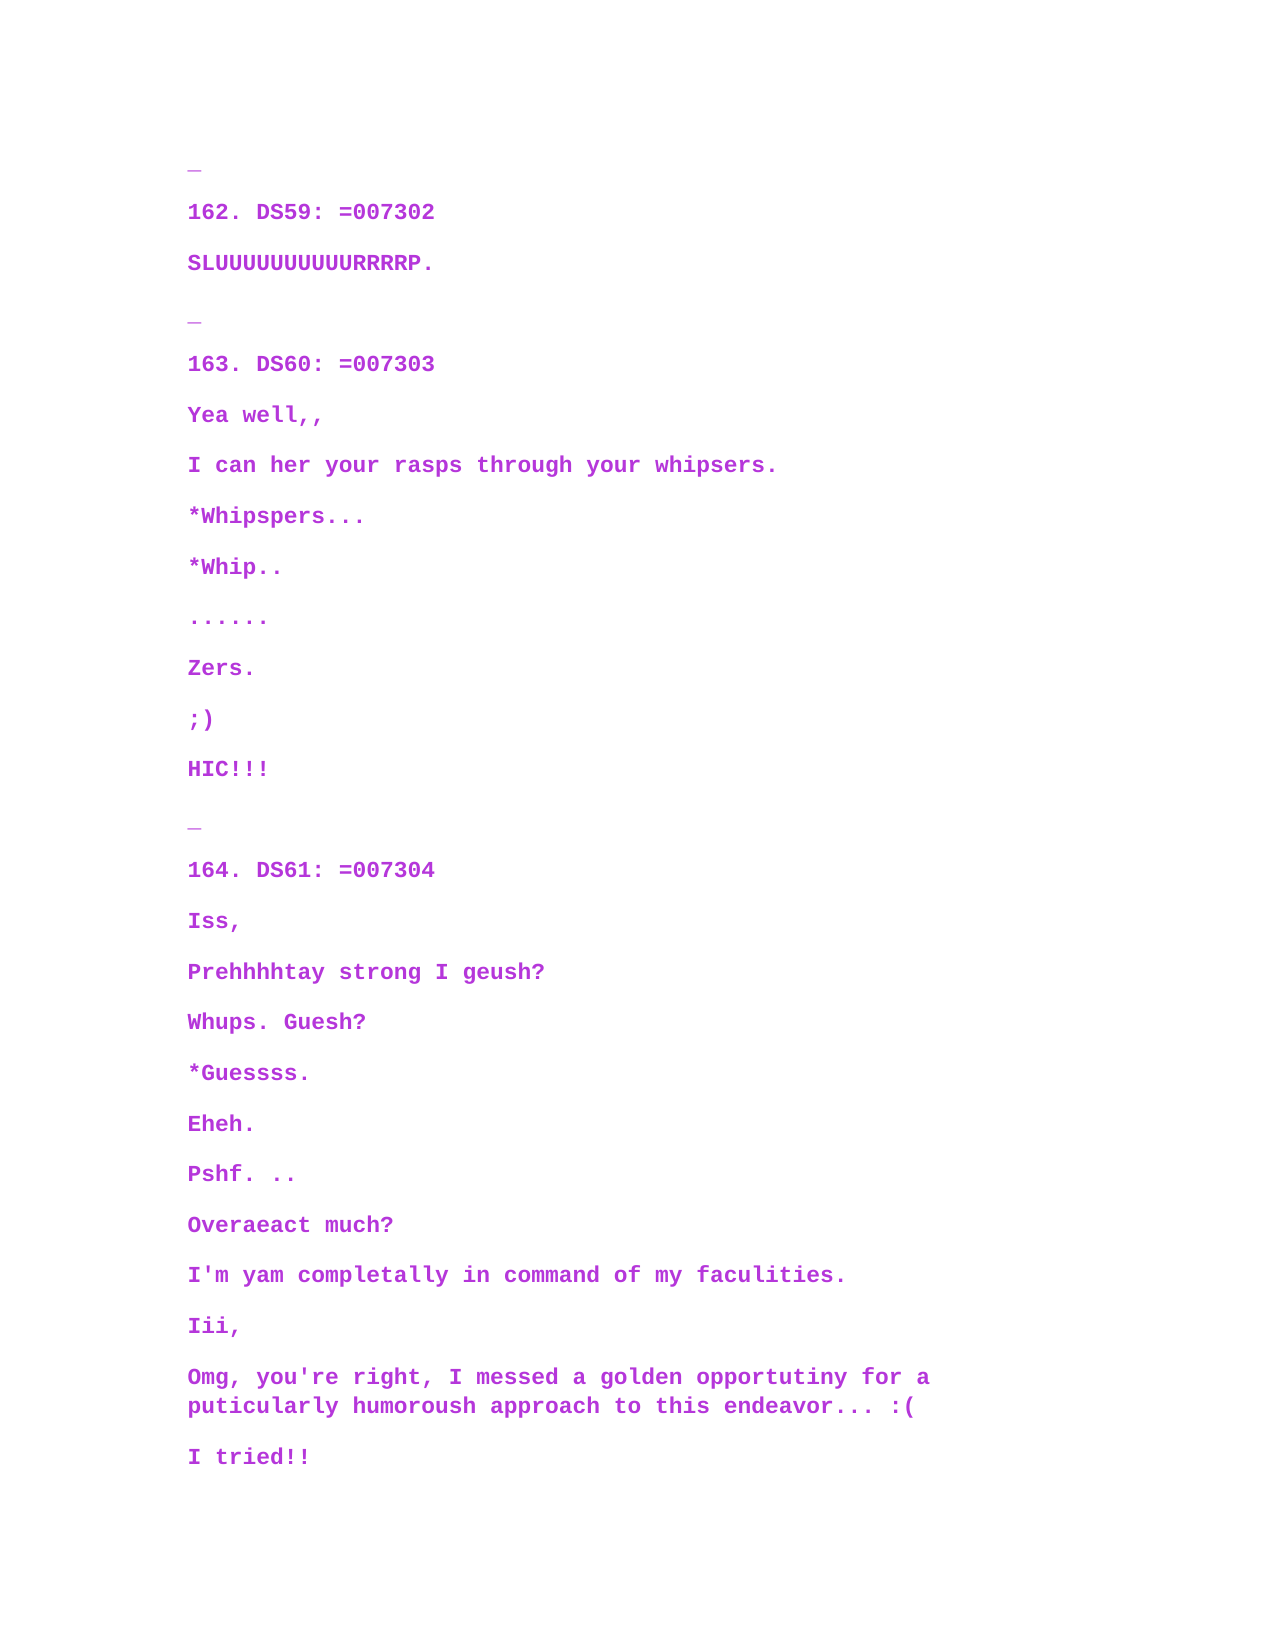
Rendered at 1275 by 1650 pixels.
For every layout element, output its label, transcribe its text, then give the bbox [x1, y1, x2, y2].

text _ [187, 808, 1087, 834]
text _ [187, 150, 1087, 176]
text ...... [187, 606, 1087, 632]
text Yea well,, [187, 403, 1087, 429]
text I tried!! [187, 1445, 1087, 1471]
text I'm yam completally in command of my faculities. [187, 1264, 1087, 1290]
text Overaeact much? [187, 1213, 1087, 1239]
text I can her your rasps through your whipsers. [187, 454, 1087, 480]
text _ [187, 302, 1087, 328]
text *Whip.. [187, 555, 1087, 581]
text Eheh. [187, 1112, 1087, 1138]
text SLUUUUUUUUUURRRRP. [187, 251, 1087, 277]
text 164. DS61: =007304 [187, 859, 1087, 885]
text 162. DS59: =007302 [187, 201, 1087, 227]
text Whups. Guesh? [187, 1011, 1087, 1037]
text 163. DS60: =007303 [187, 352, 1087, 378]
text HIC!!! [187, 757, 1087, 783]
text Pshf. .. [187, 1162, 1087, 1188]
text Iii, [187, 1314, 1087, 1340]
text Zers. [187, 656, 1087, 682]
text *Whipspers... [187, 504, 1087, 530]
text Omg, you're right, I messed a golden opportutiny for a puticularly humoroush approach to this endeavor... :( [187, 1365, 1087, 1421]
text ;) [187, 707, 1087, 733]
text Prehhhhtay strong I geush? [187, 960, 1087, 986]
text Iss, [187, 909, 1087, 935]
text *Guessss. [187, 1061, 1087, 1087]
